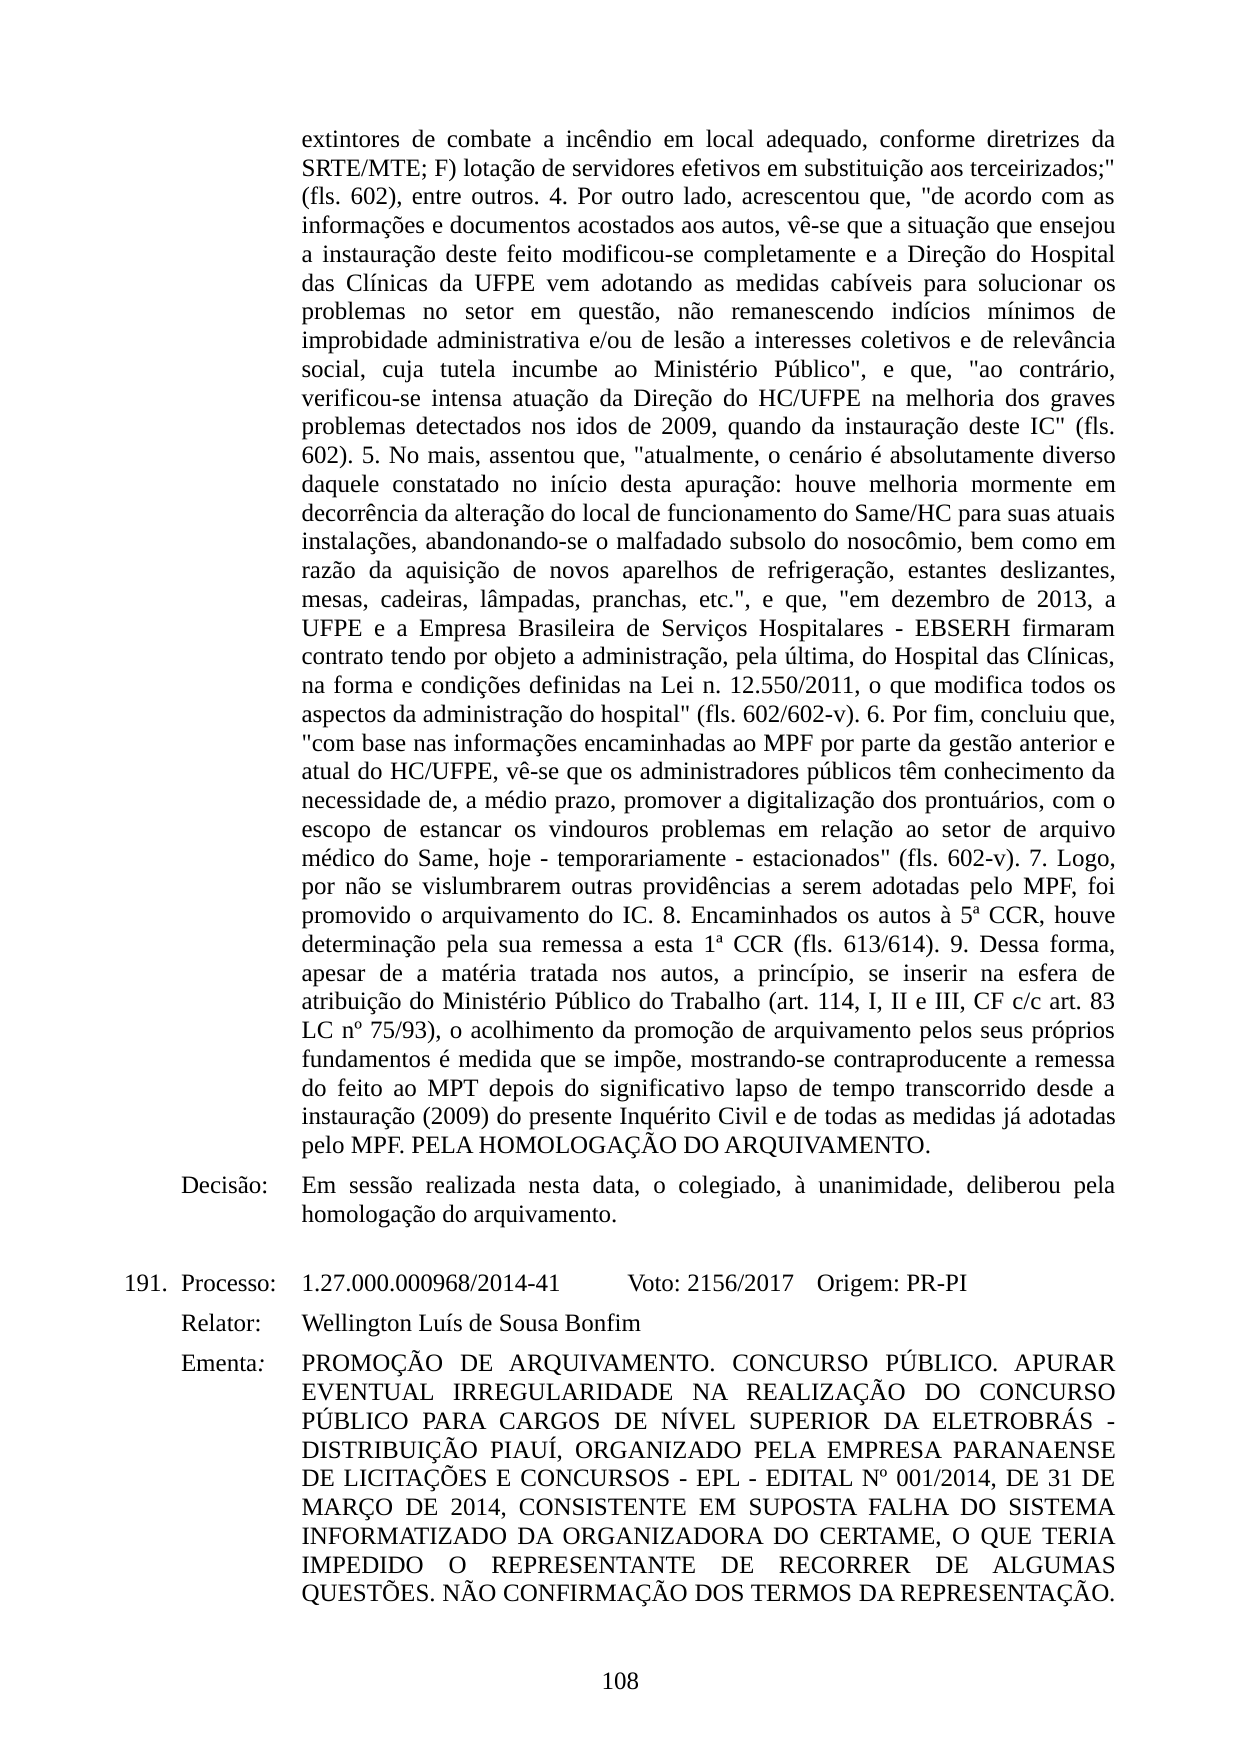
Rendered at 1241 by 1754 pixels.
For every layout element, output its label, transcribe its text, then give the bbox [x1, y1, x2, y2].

table_header 1.27.000.000968/2014-41 [296, 1262, 621, 1302]
table_cell [118, 118, 175, 1164]
table_header 191. [118, 1262, 175, 1302]
table_cell PROMOÇÃO DE ARQUIVAMENTO. CONCURSO PÚBLICO. APURAR EVENTUAL IRREGULARIDADE NA REALIZAÇÃO DO CONCURSO PÚBLICO PARA CARGOS DE NÍVEL SUPERIOR DA ELETROBRÁS - DISTRIBUIÇÃO PIAUÍ, ORGANIZADO PELA EMPRESA PARANAENSE DE LICITAÇÕES E CONCURSOS - EPL - EDITAL Nº 001/2014, DE 31 DE MARÇO DE 2014, CONSISTENTE EM SUPOSTA FALHA DO SISTEMA INFORMATIZADO DA ORGANIZADORA DO CERTAME, O QUE TERIA IMPEDIDO O REPRESENTANTE DE RECORRER DE ALGUMAS QUESTÕES. NÃO CONFIRMAÇÃO DOS TERMOS DA REPRESENTAÇÃO. [296, 1343, 1122, 1613]
table_cell Em sessão realizada nesta data, o colegiado, à unanimidade, deliberou pela homologação do arquivamento. [296, 1165, 1122, 1233]
table_cell [175, 118, 296, 1164]
table_header Processo: [175, 1262, 296, 1302]
table_header Voto: 2156/2017 [621, 1262, 811, 1302]
table_cell [118, 1165, 175, 1233]
table_cell Wellington Luís de Sousa Bonfim [296, 1303, 1122, 1343]
table_header Origem: PR-PI [811, 1262, 1122, 1302]
table_cell [118, 1343, 175, 1613]
table_cell extintores de combate a incêndio em local adequado, conforme diretrizes da SRTE/MTE; F) lotação de servidores efetivos em substituição aos terceirizados;" (fls. 602), entre outros. 4. Por outro lado, acrescentou que, "de acordo com as informações e documentos acostados aos autos, vê-se que a situação que ensejou a instauração deste feito modificou-se completamente e a Direção do Hospital das Clínicas da UFPE vem adotando as medidas cabíveis para solucionar os problemas no setor em questão, não remanescendo indícios mínimos de improbidade administrativa e/ou de lesão a interesses coletivos e de relevância social, cuja tutela incumbe ao Ministério Público", e que, "ao contrário, verificou-se intensa atuação da Direção do HC/UFPE na melhoria dos graves problemas detectados nos idos de 2009, quando da instauração deste IC" (fls. 602). 5. No mais, assentou que, "atualmente, o cenário é absolutamente diverso daquele constatado no início desta apuração: houve melhoria mormente em decorrência da alteração do local de funcionamento do Same/HC para suas atuais instalações, abandonando-se o malfadado subsolo do nosocômio, bem como em razão da aquisição de novos aparelhos de refrigeração, estantes deslizantes, mesas, cadeiras, lâmpadas, pranchas, etc.", e que, "em dezembro de 2013, a UFPE e a Empresa Brasileira de Serviços Hospitalares - EBSERH firmaram contrato tendo por objeto a administração, pela última, do Hospital das Clínicas, na forma e condições definidas na Lei n. 12.550/2011, o que modifica todos os aspectos da administração do hospital" (fls. 602/602-v). 6. Por fim, concluiu que, "com base nas informações encaminhadas ao MPF por parte da gestão anterior e atual do HC/UFPE, vê-se que os administradores públicos têm conhecimento da necessidade de, a médio prazo, promover a digitalização dos prontuários, com o escopo de estancar os vindouros problemas em relação ao setor de arquivo médico do Same, hoje - temporariamente - estacionados" (fls. 602-v). 7. Logo, por não se vislumbrarem outras providências a serem adotadas pelo MPF, foi promovido o arquivamento do IC. 8. Encaminhados os autos à 5ª CCR, houve determinação pela sua remessa a esta 1ª CCR (fls. 613/614). 9. Dessa forma, apesar de a matéria tratada nos autos, a princípio, se inserir na esfera de atribuição do Ministério Público do Trabalho (art. 114, I, II e III, CF c/c art. 83 LC nº 75/93), o acolhimento da promoção de arquivamento pelos seus próprios fundamentos é medida que se impõe, mostrando-se contraproducente a remessa do feito ao MPT depois do significativo lapso de tempo transcorrido desde a instauração (2009) do presente Inquérito Civil e de todas as medidas já adotadas pelo MPF. PELA HOMOLOGAÇÃO DO ARQUIVAMENTO. [296, 118, 1122, 1164]
table_cell Relator: [175, 1303, 296, 1343]
table_cell [118, 1303, 175, 1343]
table_cell Ementa: [175, 1343, 296, 1613]
table_cell Decisão: [175, 1165, 296, 1233]
